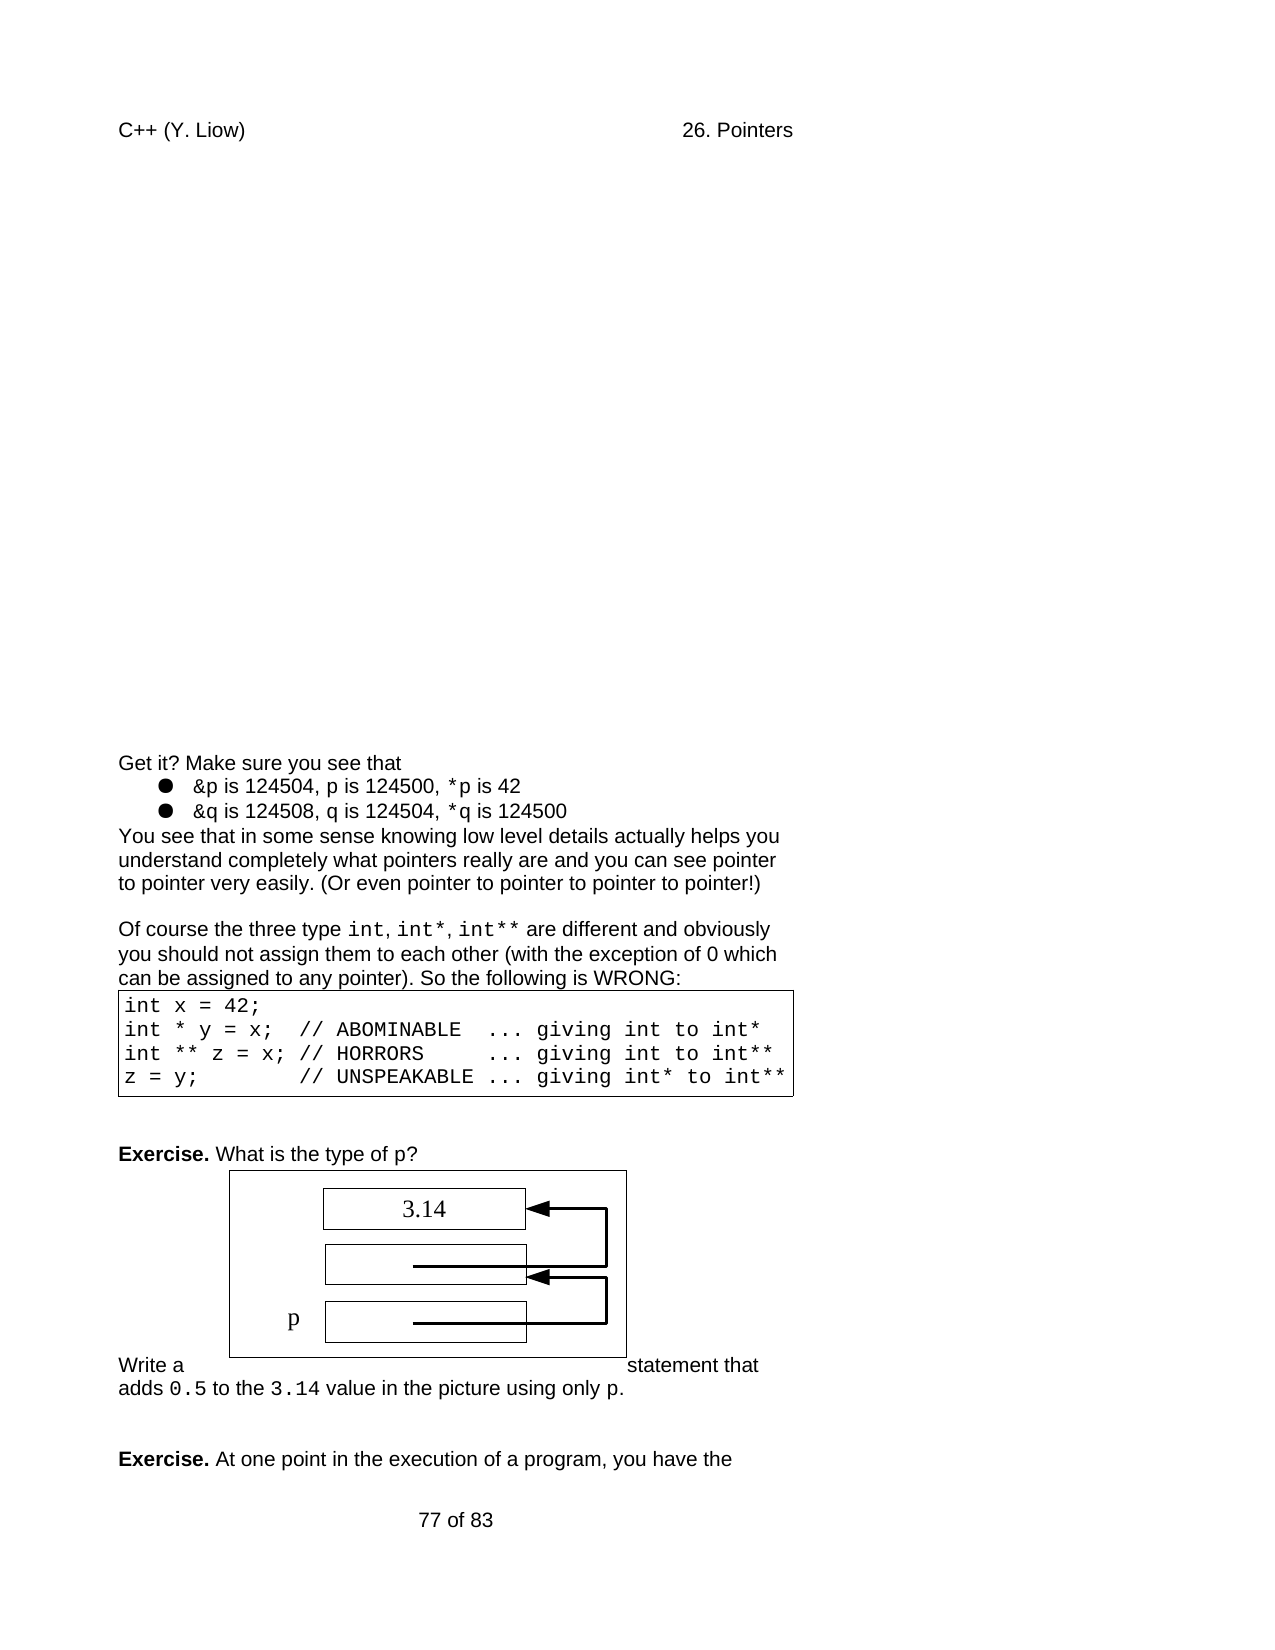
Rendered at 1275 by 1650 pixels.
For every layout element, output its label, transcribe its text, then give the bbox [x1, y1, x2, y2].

text Exercise. At one point in the execution of a program, you have the [118, 1448, 793, 1471]
text You see that in some sense knowing low level details actually helps you understand completely what pointers really are and you can see pointer to pointer very easily. (Or even pointer to pointer to pointer to pointer!) [118, 825, 793, 895]
list &p is 124504, p is 124500, *p is 42 [156, 775, 793, 800]
text Get it? Make sure you see that [118, 752, 793, 775]
list &q is 124508, q is 124504, *q is 124500 [156, 800, 793, 825]
table_header int x = 42; int * y = x; // ABOMINABLE ... giving int to int* int ** z = x; // HORRORS ... giving int to int** z = y; // UNSPEAKABLE ... giving int* to int** [119, 991, 793, 1096]
text Exercise. What is the type of p? [118, 1142, 793, 1167]
text Write a statement that adds 0.5 to the 3.14 value in the picture using only p. [118, 1353, 793, 1401]
text Of course the three type int, int*, int** are different and obviously you should not assign them to each other (with the exception of 0 which can be assigned to any pointer). So the following is WRONG: [118, 918, 793, 989]
